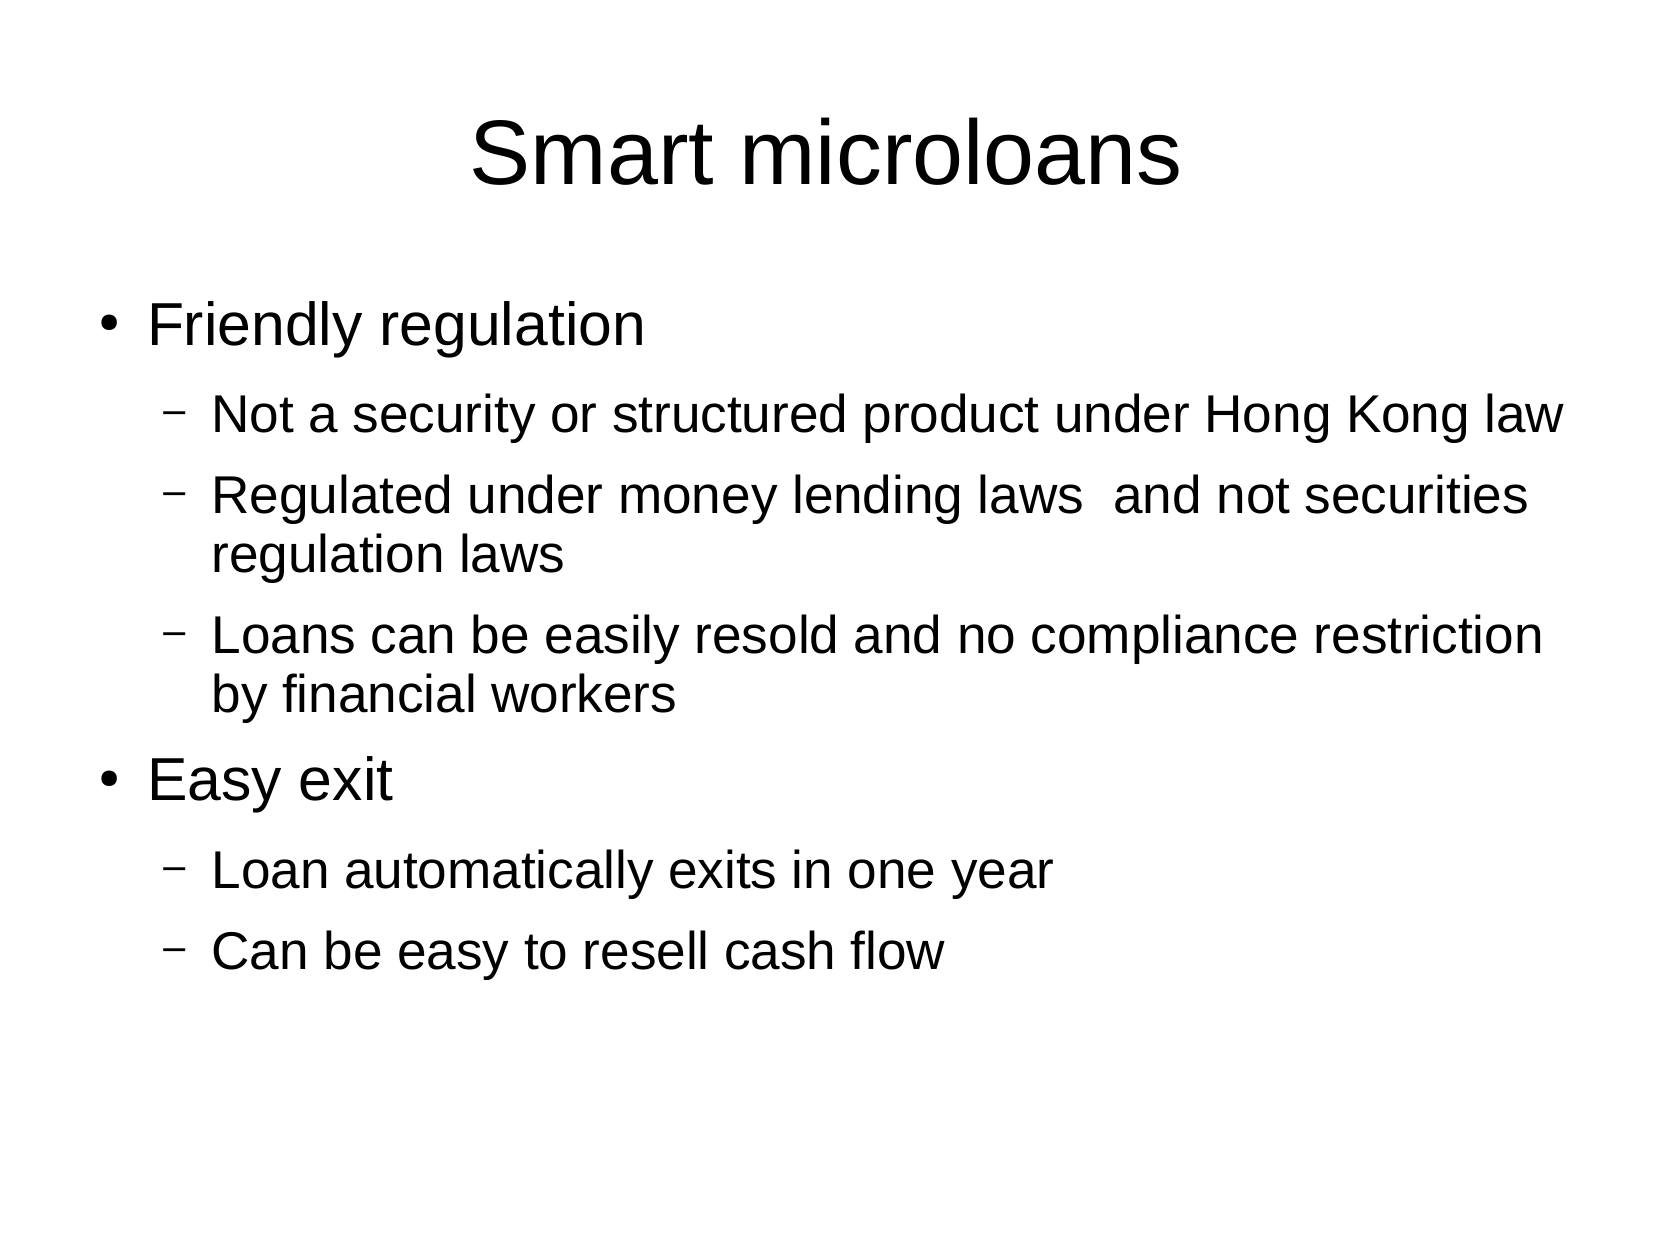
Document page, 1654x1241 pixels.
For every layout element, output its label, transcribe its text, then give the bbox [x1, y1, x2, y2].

list Friendly regulation Not a security or structured product under Hong Kong law Regulated under money lending laws and not securities regulation laws Loans can be easily resold and no compliance restriction by financial workers Easy exit Loan automatically exits in one year Can be easy to resell cash flow [82, 290, 1571, 1010]
title Smart microloans [82, 49, 1571, 257]
